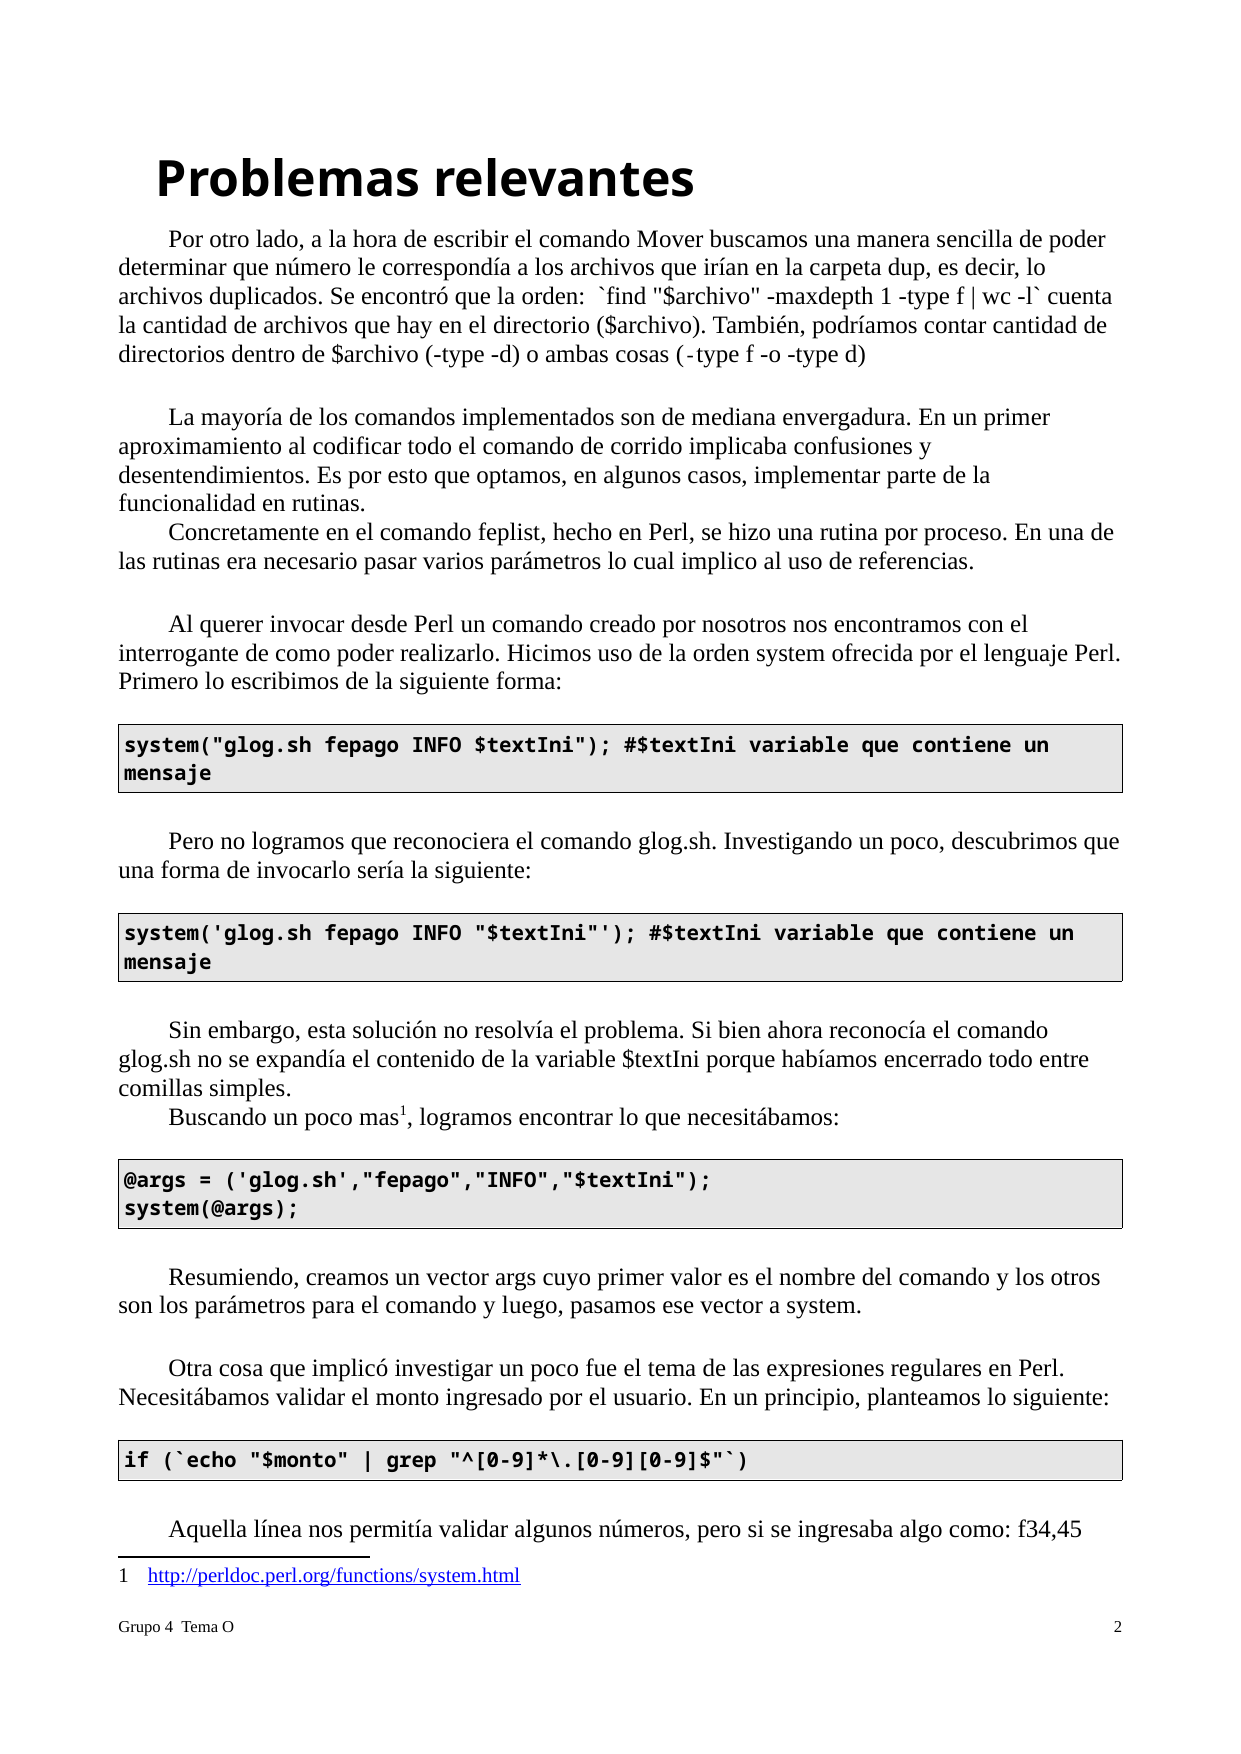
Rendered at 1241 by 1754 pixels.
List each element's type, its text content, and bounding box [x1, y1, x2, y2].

text Al querer invocar desde Perl un comando creado por nosotros nos encontramos con el interrogante de como poder realizarlo. Hicimos uso de la orden system ofrecida por el lenguaje Perl. Primero lo escribimos de la siguiente forma: [118, 609, 1122, 695]
text Pero no logramos que reconociera el comando glog.sh. Investigando un poco, descubrimos que una forma de invocarlo sería la siguiente: [118, 826, 1122, 884]
table_header if (`echo "$monto" | grep "^[0-9]*\.[0-9][0-9]$"`) [119, 1441, 1122, 1479]
text http://perldoc.perl.org/functions/system.html [118, 1563, 1122, 1587]
text La mayoría de los comandos implementados son de mediana envergadura. En un primer aproximamiento al codificar todo el comando de corrido implicaba confusiones y desentendimientos. Es por esto que optamos, en algunos casos, implementar parte de la funcionalidad en rutinas. [118, 402, 1122, 517]
text Aquella línea nos permitía validar algunos números, pero si se ingresaba algo como: f34,45 [118, 1514, 1122, 1542]
text Resumiendo, creamos un vector args cuyo primer valor es el nombre del comando y los otros son los parámetros para el comando y luego, pasamos ese vector a system. [118, 1262, 1122, 1319]
table_header system("glog.sh fepago INFO $textIni"); #$textIni variable que contiene un mensaje [119, 725, 1122, 792]
table_header @args = ('glog.sh',"fepago","INFO","$textIni"); system(@args); [119, 1160, 1122, 1227]
text Concretamente en el comando feplist, hecho en Perl, se hizo una rutina por proceso. En una de las rutinas era necesario pasar varios parámetros lo cual implico al uso de referencias. [118, 517, 1122, 575]
subtitle Problemas relevantes [156, 143, 1122, 211]
text Por otro lado, a la hora de escribir el comando Mover buscamos una manera sencilla de poder determinar que número le correspondía a los archivos que irían en la carpeta dup, es decir, lo archivos duplicados. Se encontró que la orden: `find "$archivo" -maxdepth 1 -type f | wc -l` cuenta la cantidad de archivos que hay en el directorio ($archivo). También, podríamos contar cantidad de directorios dentro de $archivo (-type -d) o ambas cosas (-type f -o -type d) [118, 224, 1122, 368]
text Sin embargo, esta solución no resolvía el problema. Si bien ahora reconocía el comando glog.sh no se expandía el contenido de la variable $textIni porque habíamos encerrado todo entre comillas simples. [118, 1015, 1122, 1102]
table_header system('glog.sh fepago INFO "$textIni"'); #$textIni variable que contiene un mensaje [119, 914, 1122, 981]
text Buscando un poco mas, logramos encontrar lo que necesitábamos: [118, 1102, 1122, 1130]
text Otra cosa que implicó investigar un poco fue el tema de las expresiones regulares en Perl. Necesitábamos validar el monto ingresado por el usuario. En un principio, planteamos lo siguiente: [118, 1353, 1122, 1411]
